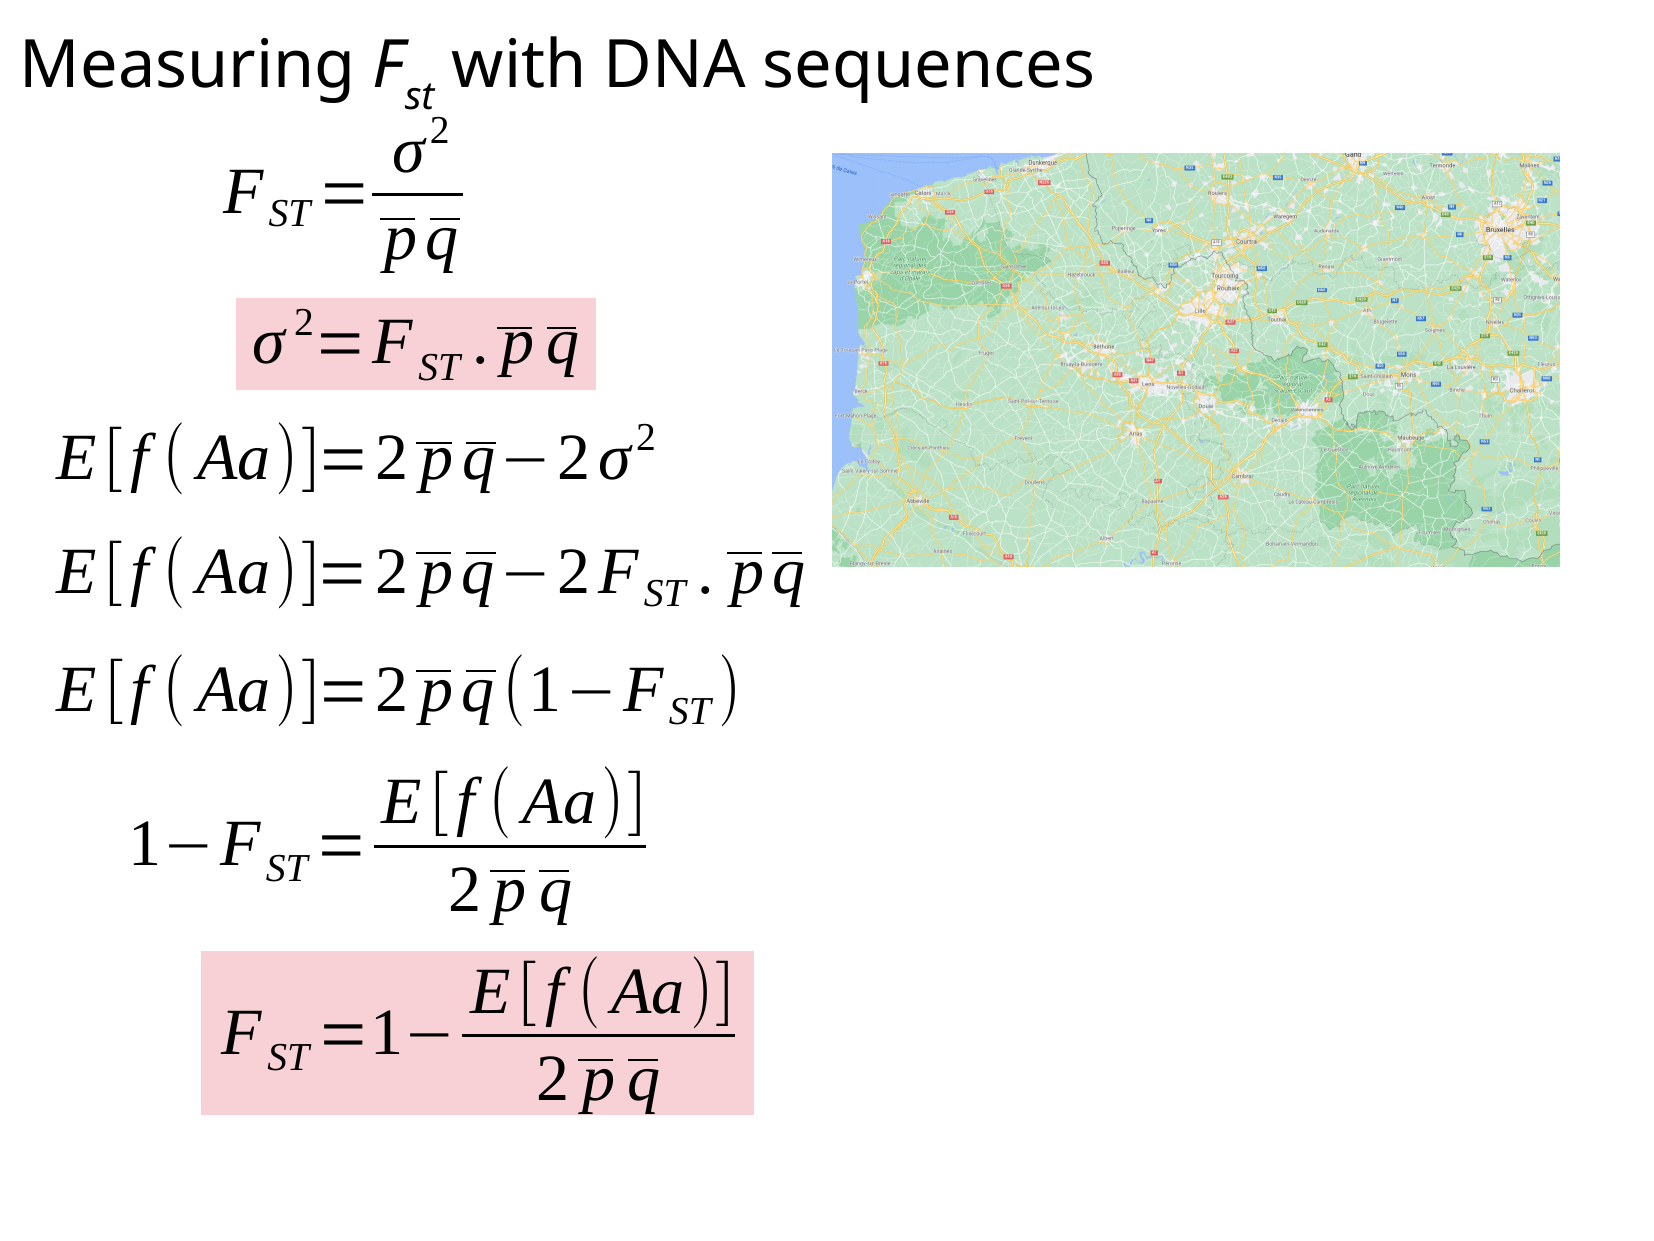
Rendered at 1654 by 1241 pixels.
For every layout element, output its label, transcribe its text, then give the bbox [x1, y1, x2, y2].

chart [35, 531, 823, 617]
text_box Measuring Fst with DNA sequences [4, 9, 1611, 168]
chart [200, 950, 755, 1115]
chart [112, 761, 666, 926]
picture [832, 168, 1560, 567]
chart [35, 413, 673, 501]
chart [35, 649, 756, 735]
chart [202, 106, 485, 273]
chart [236, 297, 596, 390]
